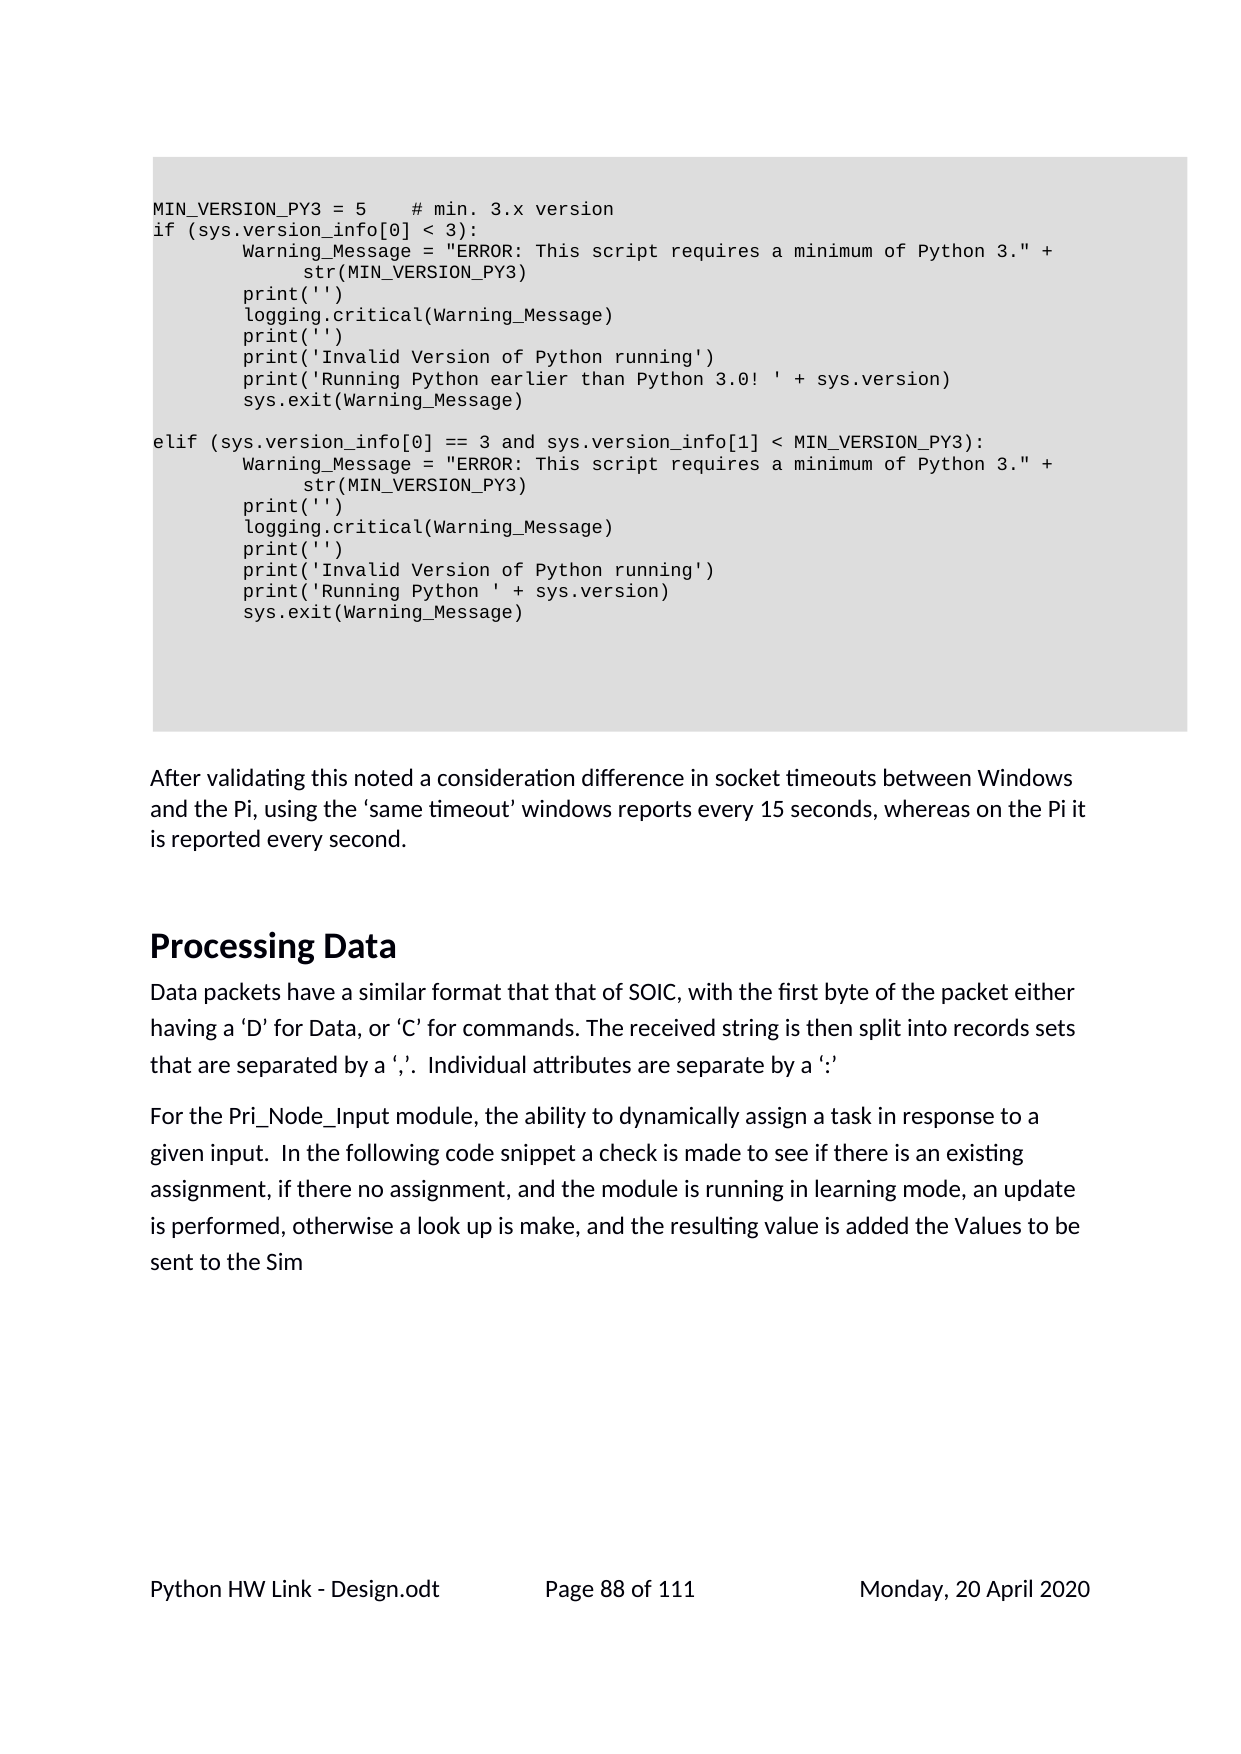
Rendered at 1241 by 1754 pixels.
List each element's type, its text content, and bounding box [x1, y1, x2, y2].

text Data packets have a similar format that that of SOIC, with the first byte of the packet either having a ‘D’ for Data, or ‘C’ for commands. The received string is then split into records sets that are separated by a ‘,’. Individual attributes are separate by a ‘:’ [150, 976, 1090, 1079]
text After validating this noted a consideration difference in socket timeouts between Windows and the Pi, using the ‘same timeout’ windows reports every 15 seconds, whereas on the Pi it is reported every second. [150, 762, 1090, 854]
text For the Pri_Node_Input module, the ability to dynamically assign a task in response to a given input. In the following code snippet a check is made to see if there is an existing assignment, if there no assignment, and the module is running in learning mode, an update is performed, otherwise a look up is make, and the resulting value is added the Values to be sent to the Sim [150, 1100, 1090, 1277]
subtitle Processing Data [150, 922, 1090, 968]
